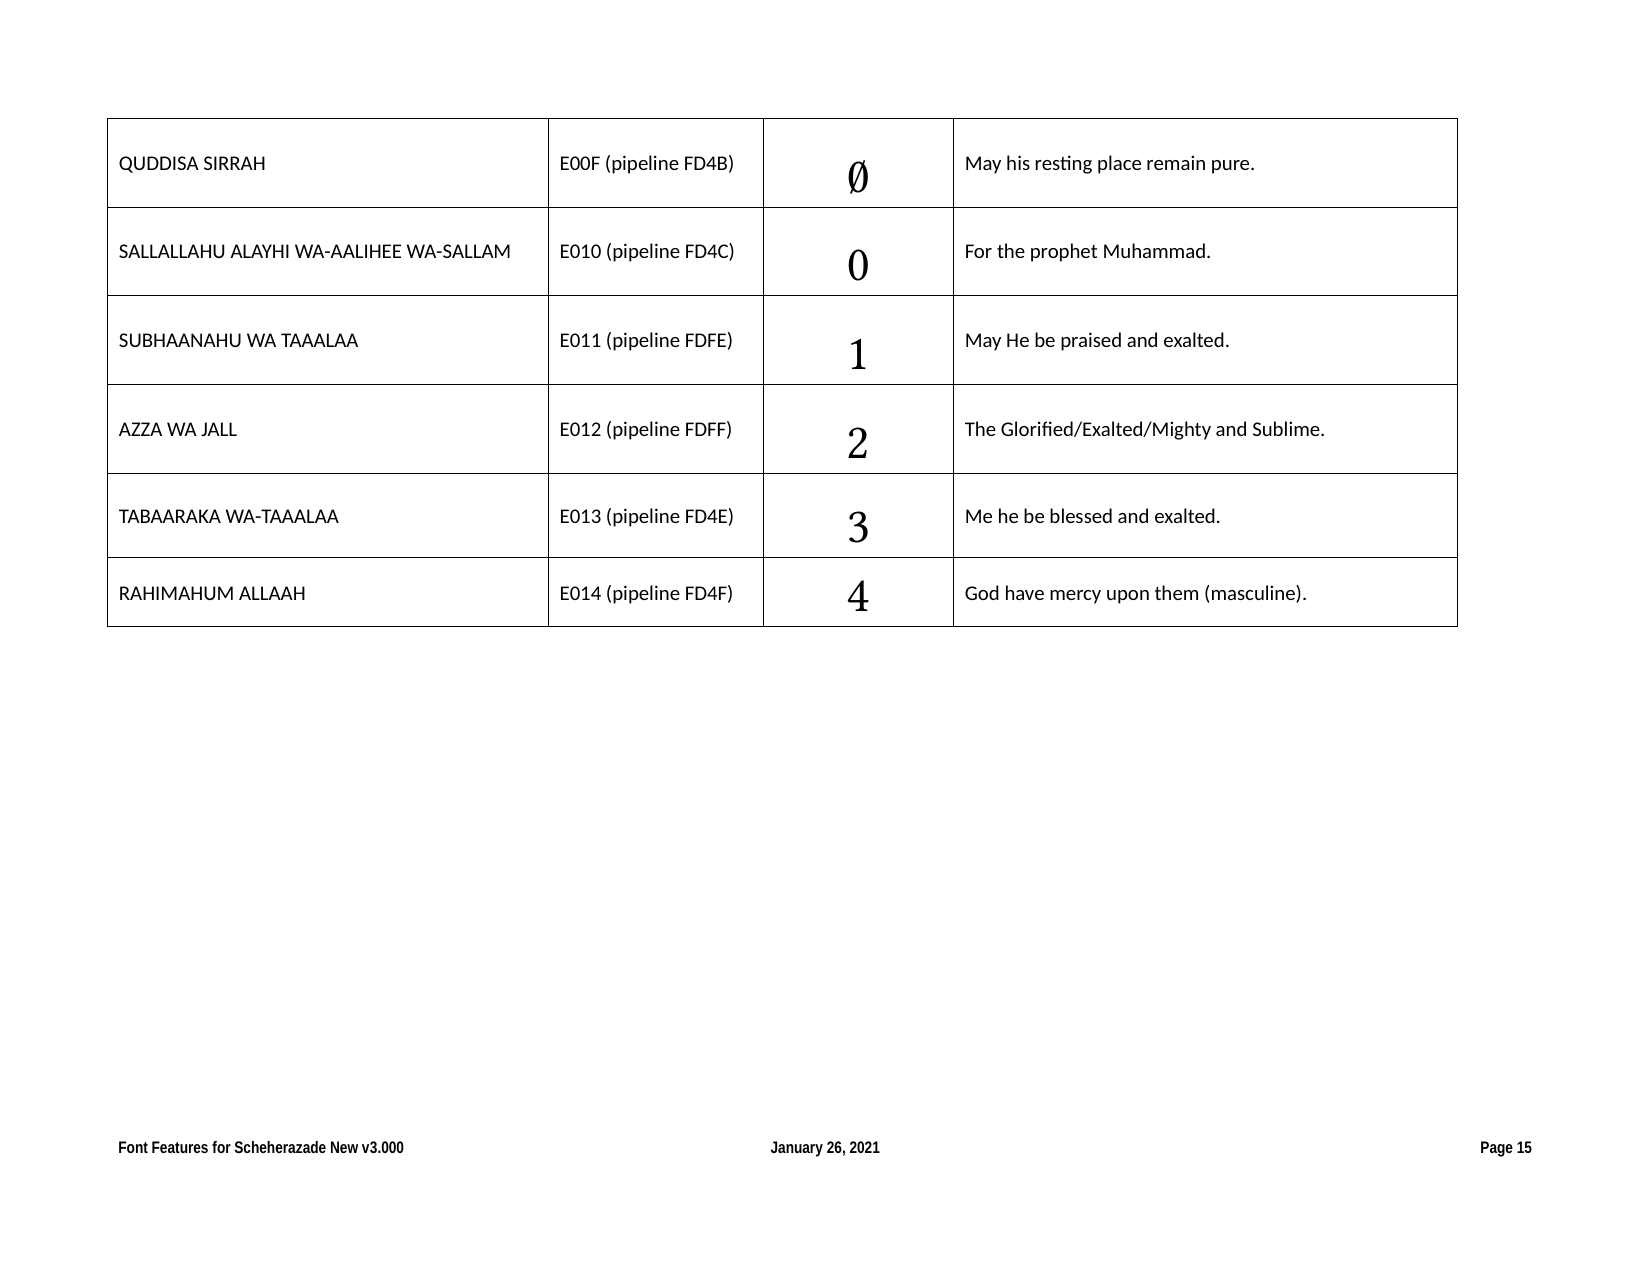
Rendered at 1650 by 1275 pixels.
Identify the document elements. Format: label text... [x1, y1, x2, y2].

table_cell SUBHAANAHU WA TAAALAA [108, 296, 548, 384]
table_cell  [764, 208, 953, 295]
table_cell TABAARAKA WA-TAAALAA [108, 474, 548, 557]
table_cell The Glorified/Exalted/Mighty and Sublime. [954, 385, 1457, 473]
table_cell May He be praised and exalted. [954, 296, 1457, 384]
table_cell  [764, 385, 953, 473]
table_cell E014 (pipeline FD4F) [549, 558, 763, 626]
table_cell E00F (pipeline FD4B) [549, 119, 763, 207]
table_cell E011 (pipeline FDFE) [549, 296, 763, 384]
table_cell For the prophet Muhammad. [954, 208, 1457, 295]
table_cell E010 (pipeline FD4C) [549, 208, 763, 295]
table_cell  [764, 474, 953, 557]
table_cell SALLALLAHU ALAYHI WA-AALIHEE WA-SALLAM [108, 208, 548, 295]
table_cell AZZA WA JALL [108, 385, 548, 473]
table_cell E012 (pipeline FDFF) [549, 385, 763, 473]
table_cell  [764, 558, 953, 626]
table_cell  [764, 119, 953, 207]
table_cell RAHIMAHUM ALLAAH [108, 558, 548, 626]
table_cell  [764, 296, 953, 384]
table_cell Me he be blessed and exalted. [954, 474, 1457, 557]
table_cell QUDDISA SIRRAH [108, 119, 548, 207]
table_cell May his resting place remain pure. [954, 119, 1457, 207]
table_cell E013 (pipeline FD4E) [549, 474, 763, 557]
table_cell God have mercy upon them (masculine). [954, 558, 1457, 626]
